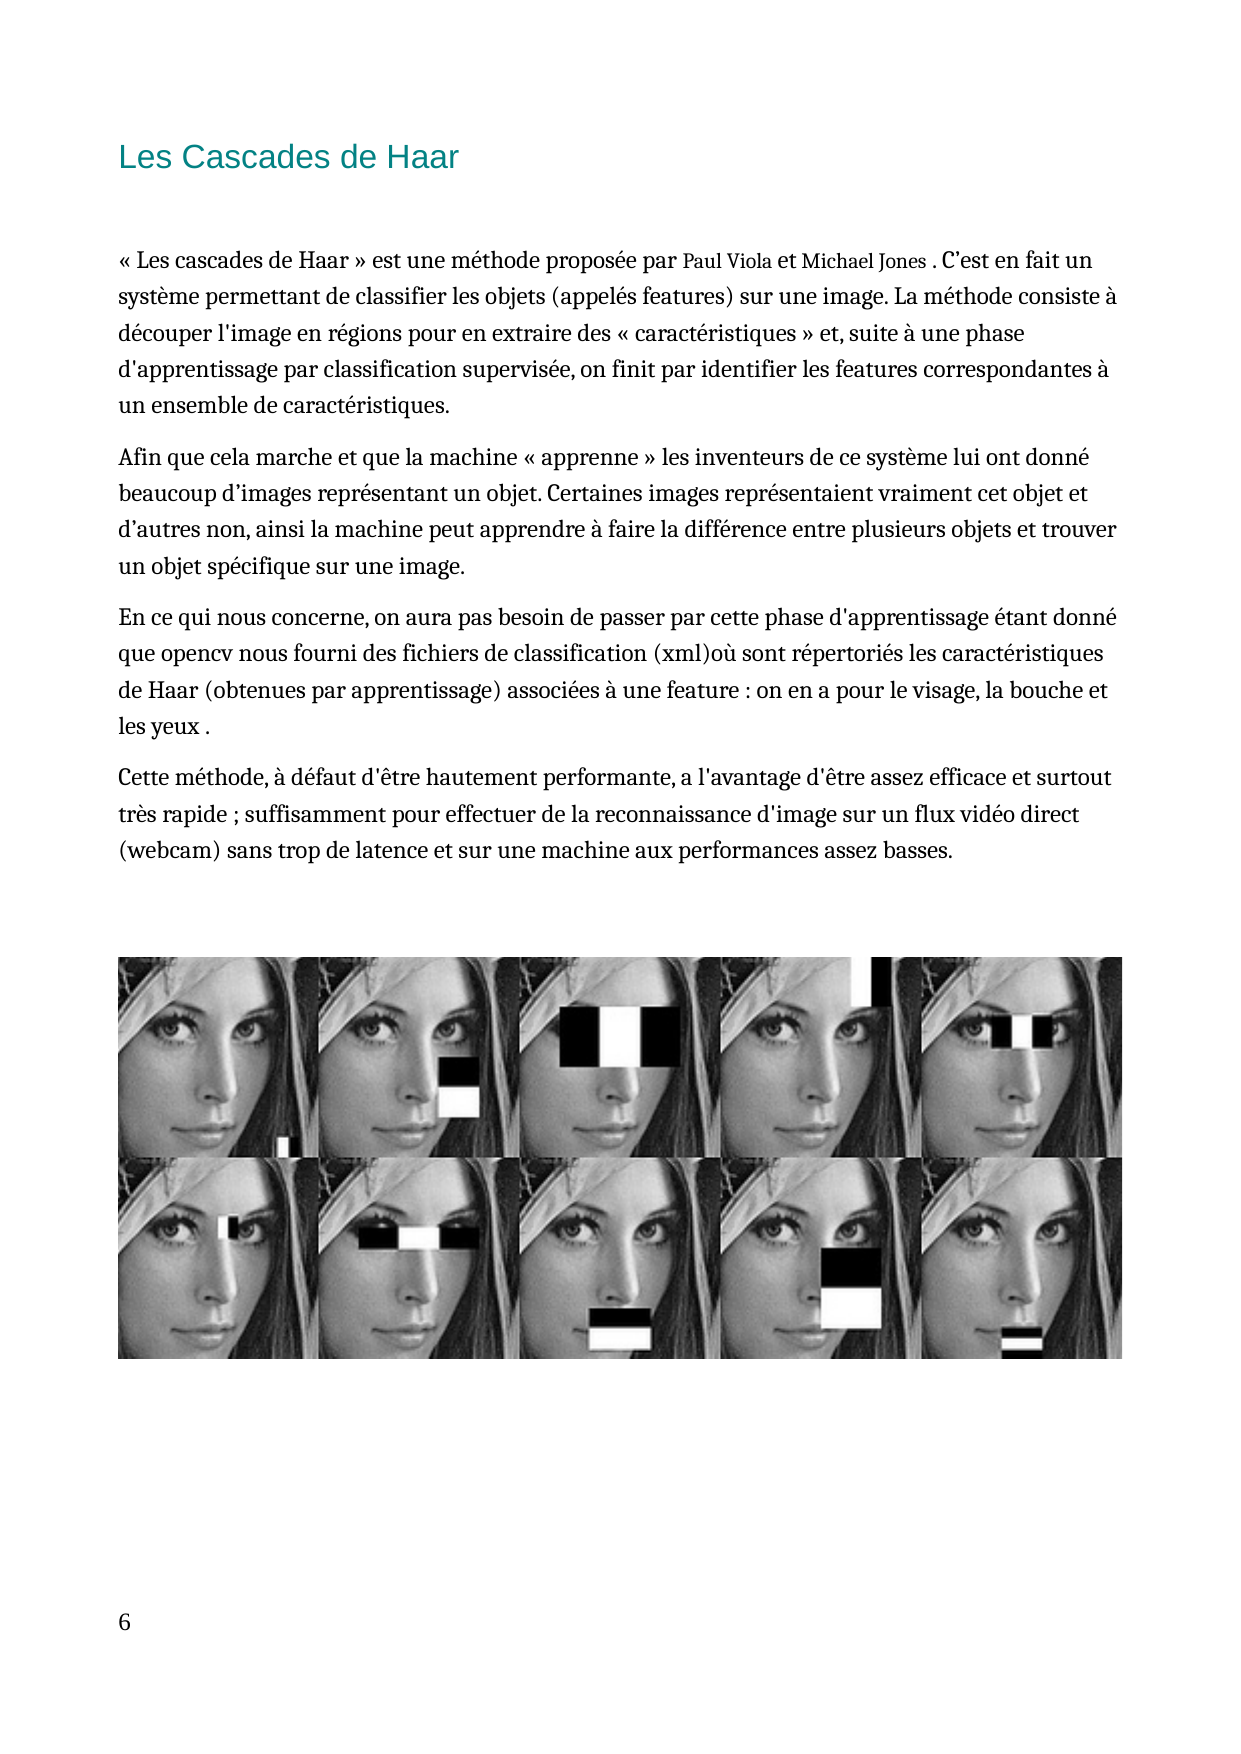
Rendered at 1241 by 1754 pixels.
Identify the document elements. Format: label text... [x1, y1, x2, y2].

text Afin que cela marche et que la machine « apprenne » les inventeurs de ce système lui ont donné beaucoup d’images représentant un objet. Certaines images représentaient vraiment cet objet et d’autres non, ainsi la machine peut apprendre à faire la différence entre plusieurs objets et trouver un objet spécifique sur une image. [118, 436, 1122, 582]
text Cette méthode, à défaut d'être hautement performante, a l'avantage d'être assez efficace et surtout très rapide ; suffisamment pour effectuer de la reconnaissance d'image sur un flux vidéo direct (webcam) sans trop de latence et sur une machine aux performances assez basses. [118, 757, 1122, 866]
text En ce qui nous concerne, on aura pas besoin de passer par cette phase d'apprentissage étant donné que opencv nous fourni des fichiers de classification (xml)où sont répertoriés les caractéristiques de Haar (obtenues par apprentissage) associées à une feature : on en a pour le visage, la bouche et les yeux . [118, 596, 1122, 742]
subtitle Les Cascades de Haar [118, 139, 1122, 175]
picture [118, 957, 1123, 1359]
text « Les cascades de Haar » est une méthode proposée par Paul Viola et Michael Jones . C’est en fait un système permettant de classifier les objets (appelés features) sur une image. La méthode consiste à découper l'image en régions pour en extraire des « caractéristiques » et, suite à une phase d'apprentissage par classification supervisée, on finit par identifier les features correspondantes à un ensemble de caractéristiques. [118, 239, 1122, 421]
